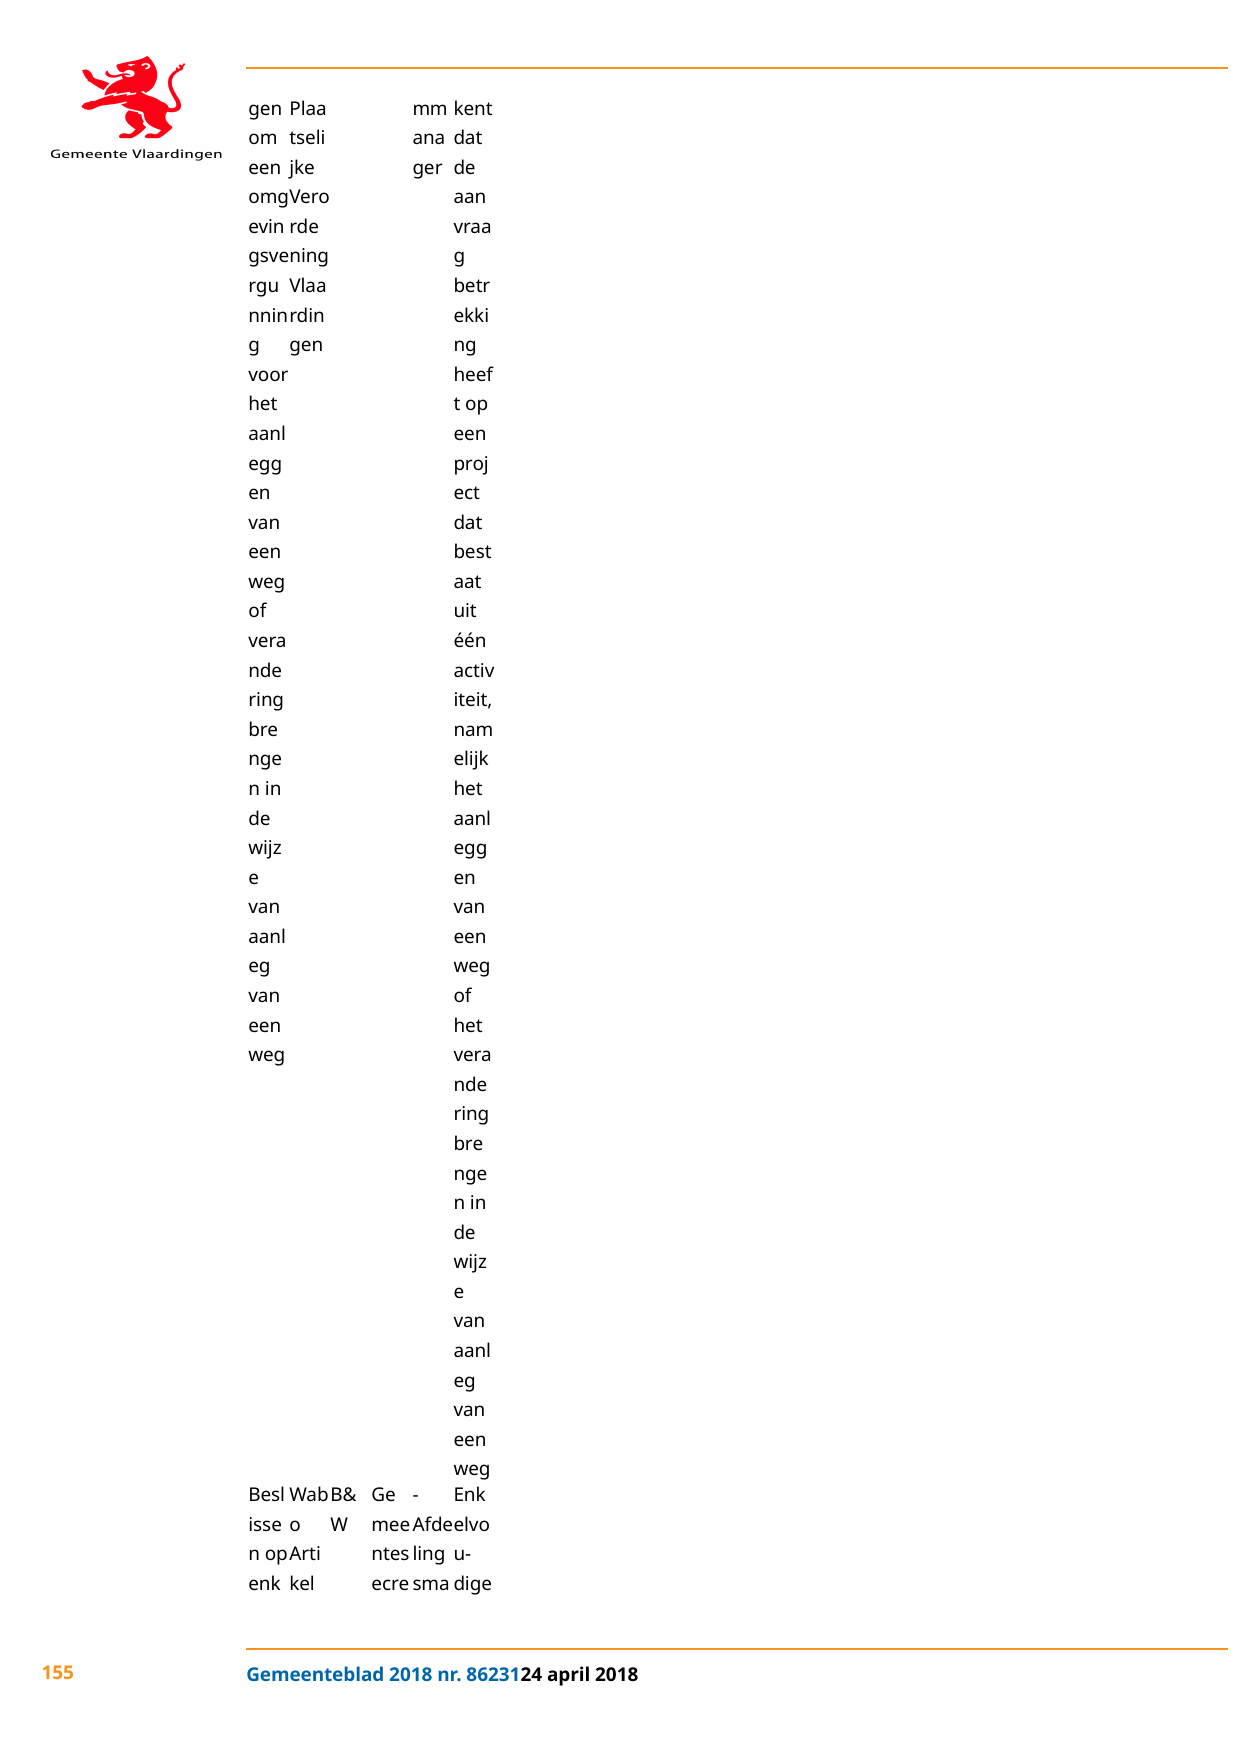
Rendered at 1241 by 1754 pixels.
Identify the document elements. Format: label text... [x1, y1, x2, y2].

table_cell Enkelvou-dige [453, 1481, 494, 1596]
table_cell Plaatselijke Verordening Vlaardingen [289, 95, 330, 1481]
table_cell kent dat de aanvraag betrekking heeft op een project dat bestaat uit één activiteit, namelijk het aanleggen van een weg of het verandering brengen in de wijze van aanleg van een weg [453, 95, 494, 1481]
table_cell Beslissen op enk [248, 1481, 289, 1596]
table_cell gen om een omgevingsvergunning voor het aanleggen van een weg of verandering brengen in de wijze van aanleg van een weg [248, 95, 289, 1481]
table_cell mmanager [412, 95, 453, 1481]
table_cell [330, 95, 371, 1481]
table_cell Wabo Artikel [289, 1481, 330, 1596]
table_cell [371, 95, 412, 1481]
table_cell B&W [330, 1481, 371, 1596]
table_cell Gemeentesecre [371, 1481, 412, 1596]
picture [41, 47, 231, 172]
table_cell - Afdelingsma [412, 1481, 453, 1596]
